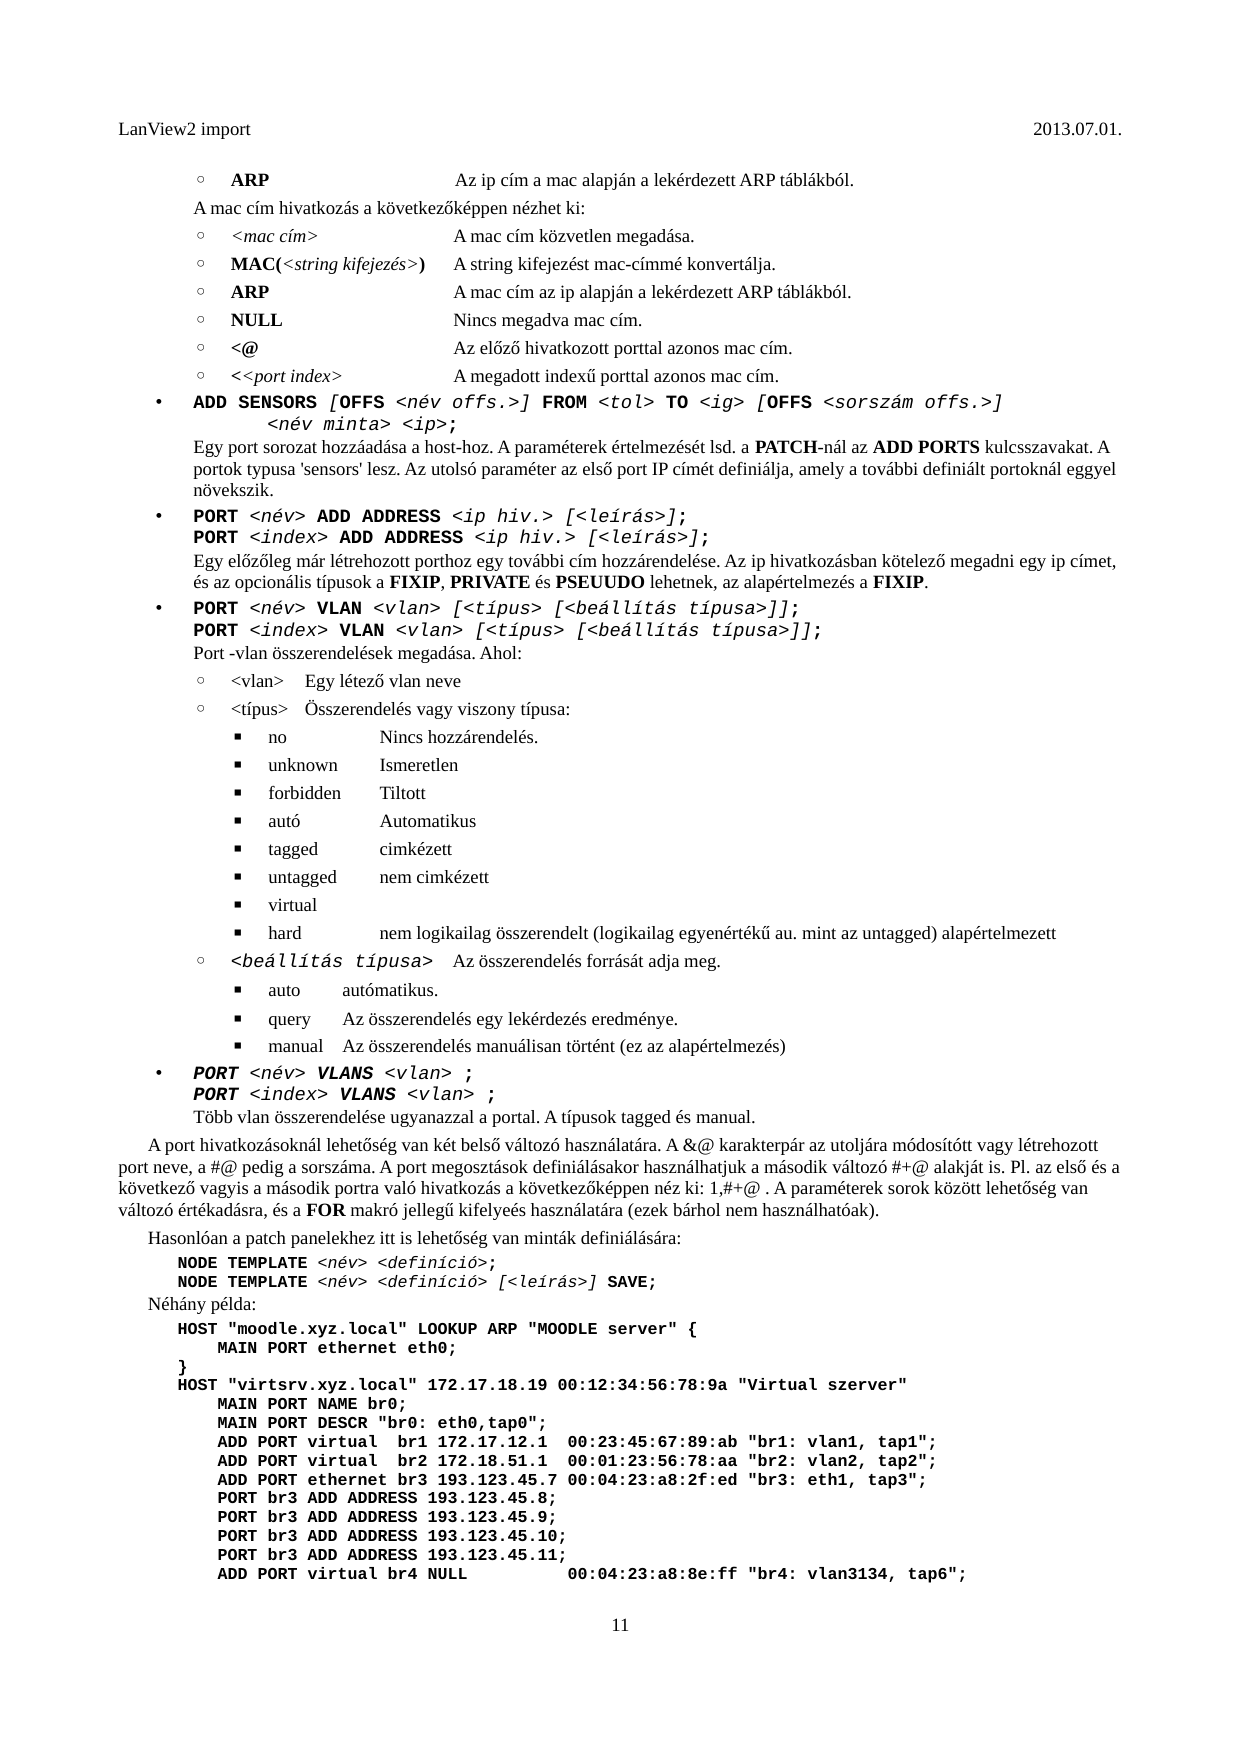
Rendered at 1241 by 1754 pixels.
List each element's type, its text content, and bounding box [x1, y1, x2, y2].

list <típus> Összerendelés vagy viszony típusa: [193, 698, 1122, 719]
list PORT <név> ADD ADDRESS <ip hiv.> [<leírás>]; PORT <index> ADD ADDRESS <ip hiv.> [<leírás>]; Egy előzőleg már létrehozott porthoz egy további cím hozzárendelése. Az ip hivatkozásban kötelező megadni egy ip címet, és az opcionális típusok a FIXIP, PRIVATE és PSEUUDO lehetnek, az alapértelmezés a FIXIP. [156, 507, 1122, 593]
list untagged nem cimkézett [231, 866, 1122, 887]
list hard nem logikailag összerendelt (logikailag egyenértékű au. mint az untagged) alapértelmezett [231, 922, 1122, 943]
list <<port index> A megadott indexű porttal azonos mac cím. [193, 365, 1122, 387]
list ADD SENSORS [OFFS <név offs.>] FROM <tol> TO <ig> [OFFS <sorszám offs.>] <név minta> <ip>; Egy port sorozat hozzáadása a host-hoz. A paraméterek értelmezését lsd. a PATCH-nál az ADD PORTS kulcsszavakat. A portok typusa 'sensors' lesz. Az utolsó paraméter az első port IP címét definiálja, amely a további definiált portoknál eggyel növekszik. [156, 393, 1122, 501]
list MAC(<string kifejezés>) A string kifejezést mac-címmé konvertálja. [193, 253, 1122, 275]
list A mac cím hivatkozás a következőképpen nézhet ki: [156, 197, 1122, 219]
list auto autómatikus. [231, 979, 1122, 1001]
list query Az összerendelés egy lekérdezés eredménye. [231, 1007, 1122, 1029]
text ADD PORT virtual br1 172.17.12.1 00:23:45:67:89:ab "br1: vlan1, tap1"; [177, 1433, 1122, 1452]
text NODE TEMPLATE <név> <definíció> [<leírás>] SAVE; [177, 1273, 1122, 1292]
text } [177, 1358, 1122, 1377]
list virtual [231, 894, 1122, 915]
text MAIN PORT ethernet eth0; [177, 1339, 1122, 1358]
text MAIN PORT NAME br0; [177, 1396, 1122, 1415]
text HOST "moodle.xyz.local" LOOKUP ARP "MOODLE server" { [177, 1320, 1122, 1339]
text ADD PORT ethernet br3 193.123.45.7 00:04:23:a8:2f:ed "br3: eth1, tap3"; [177, 1471, 1122, 1490]
text PORT br3 ADD ADDRESS 193.123.45.9; [177, 1509, 1122, 1528]
list forbidden Tiltott [231, 782, 1122, 803]
list manual Az összerendelés manuálisan történt (ez az alapértelmezés) [231, 1035, 1122, 1057]
list tagged cimkézett [231, 838, 1122, 859]
text PORT br3 ADD ADDRESS 193.123.45.8; [177, 1490, 1122, 1509]
list ARP A mac cím az ip alapján a lekérdezett ARP táblákból. [193, 281, 1122, 303]
list NULL Nincs megadva mac cím. [193, 309, 1122, 331]
list autó Automatikus [231, 810, 1122, 831]
text MAIN PORT DESCR "br0: eth0,tap0"; [177, 1415, 1122, 1433]
list PORT <név> VLANS <vlan> ; PORT <index> VLANS <vlan> ; Több vlan összerendelése ugyanazzal a portal. A típusok tagged és manual. [156, 1063, 1122, 1127]
text ADD PORT virtual br2 172.18.51.1 00:01:23:56:78:aa "br2: vlan2, tap2"; [177, 1452, 1122, 1471]
list <@ Az előző hivatkozott porttal azonos mac cím. [193, 337, 1122, 359]
text Hasonlóan a patch panelekhez itt is lehetőség van minták definiálására: [118, 1227, 1122, 1248]
text PORT br3 ADD ADDRESS 193.123.45.11; [177, 1547, 1122, 1566]
text A port hivatkozásoknál lehetőség van két belső változó használatára. A &@ karakterpár az utoljára módosítótt vagy létrehozott port neve, a #@ pedig a sorszáma. A port megosztások definiálásakor használhatjuk a második változó #+@ alakját is. Pl. az első és a következő vagyis a második portra való hivatkozás a következőképpen néz ki: 1,#+@ . A paraméterek sorok között lehetőség van változó értékadásra, és a FOR makró jellegű kifelyeés használatára (ezek bárhol nem használhatóak). [118, 1134, 1122, 1220]
list <beállítás típusa> Az összerendelés forrását adja meg. [193, 950, 1122, 973]
text NODE TEMPLATE <név> <definíció>; [177, 1255, 1122, 1273]
list ARP Az ip cím a mac alapján a lekérdezett ARP táblákból. [193, 169, 1122, 191]
list <mac cím> A mac cím közvetlen megadása. [193, 225, 1122, 247]
text ADD PORT virtual br4 NULL 00:04:23:a8:8e:ff "br4: vlan3134, tap6"; [177, 1566, 1122, 1584]
list no Nincs hozzárendelés. [231, 726, 1122, 747]
list unknown Ismeretlen [231, 754, 1122, 775]
list <vlan> Egy létező vlan neve [193, 669, 1122, 691]
text HOST "virtsrv.xyz.local" 172.17.18.19 00:12:34:56:78:9a "Virtual szerver" [177, 1377, 1122, 1396]
list PORT <név> VLAN <vlan> [<típus> [<beállítás típusa>]]; PORT <index> VLAN <vlan> [<típus> [<beállítás típusa>]]; Port -vlan összerendelések megadása. Ahol: [156, 599, 1122, 663]
text PORT br3 ADD ADDRESS 193.123.45.10; [177, 1528, 1122, 1547]
text Néhány példa: [118, 1292, 1122, 1314]
